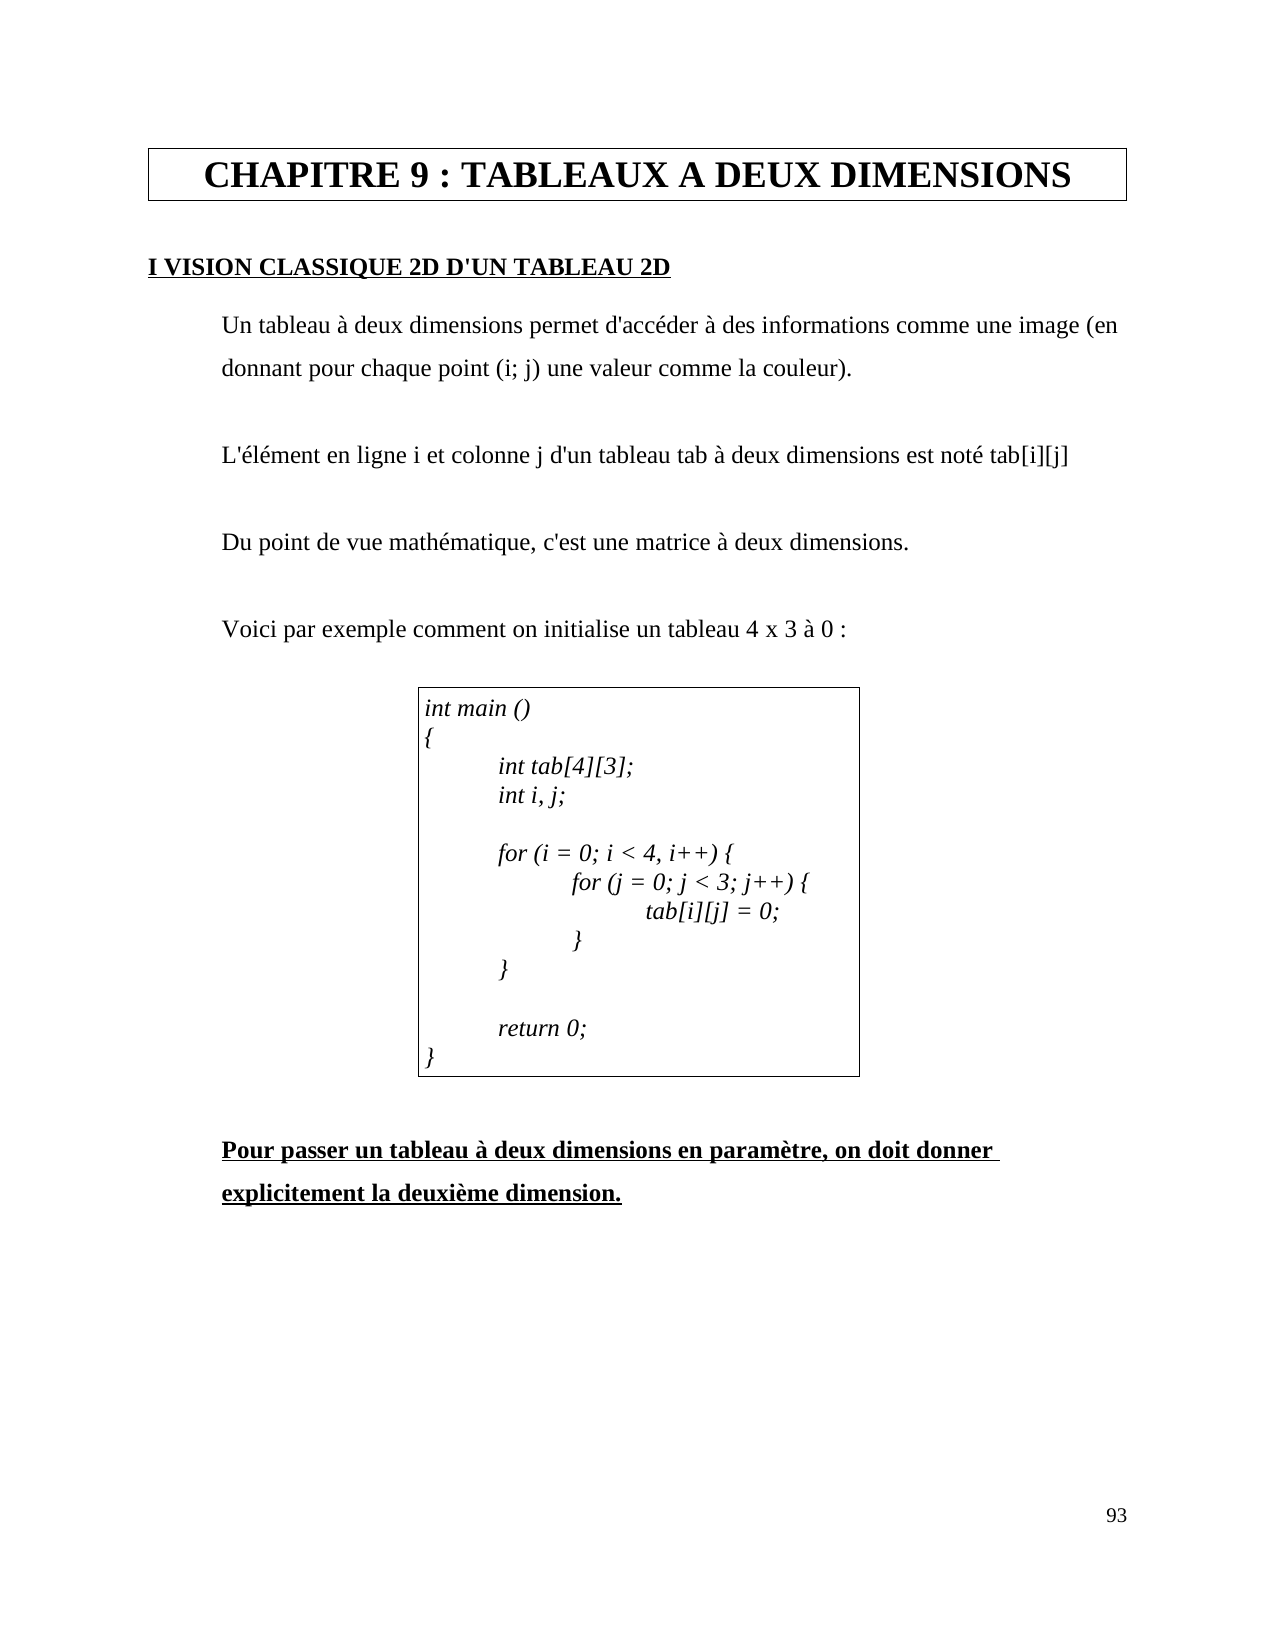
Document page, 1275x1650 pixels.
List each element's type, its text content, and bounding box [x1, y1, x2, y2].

text L'élément en ligne i et colonne j d'un tableau tab à deux dimensions est noté tab[i][j] [221, 440, 1127, 469]
text Pour passer un tableau à deux dimensions en paramètre, on doit donner explicitement la deuxième dimension. [221, 1134, 1127, 1207]
text Voici par exemple comment on initialise un tableau 4 x 3 à 0 : [221, 614, 1127, 643]
text Du point de vue mathématique, c'est une matrice à deux dimensions. [221, 527, 1127, 556]
text chapitre 9 : TABLEAUX A DEUX DIMENSIONS [149, 149, 1126, 200]
table_header int main () { int tab[4][3]; int i, j; for (i = 0; i < 4, i++) { for (j = 0; j < 3; j++) { tab[i][j] = 0; } } return 0; } [419, 688, 859, 1076]
text Un tableau à deux dimensions permet d'accéder à des informations comme une image (en donnant pour chaque point (i; j) une valeur comme la couleur). [221, 309, 1127, 382]
text I VISION CLASSIQUE 2D D'UN TABLEAU 2D [148, 251, 1127, 281]
